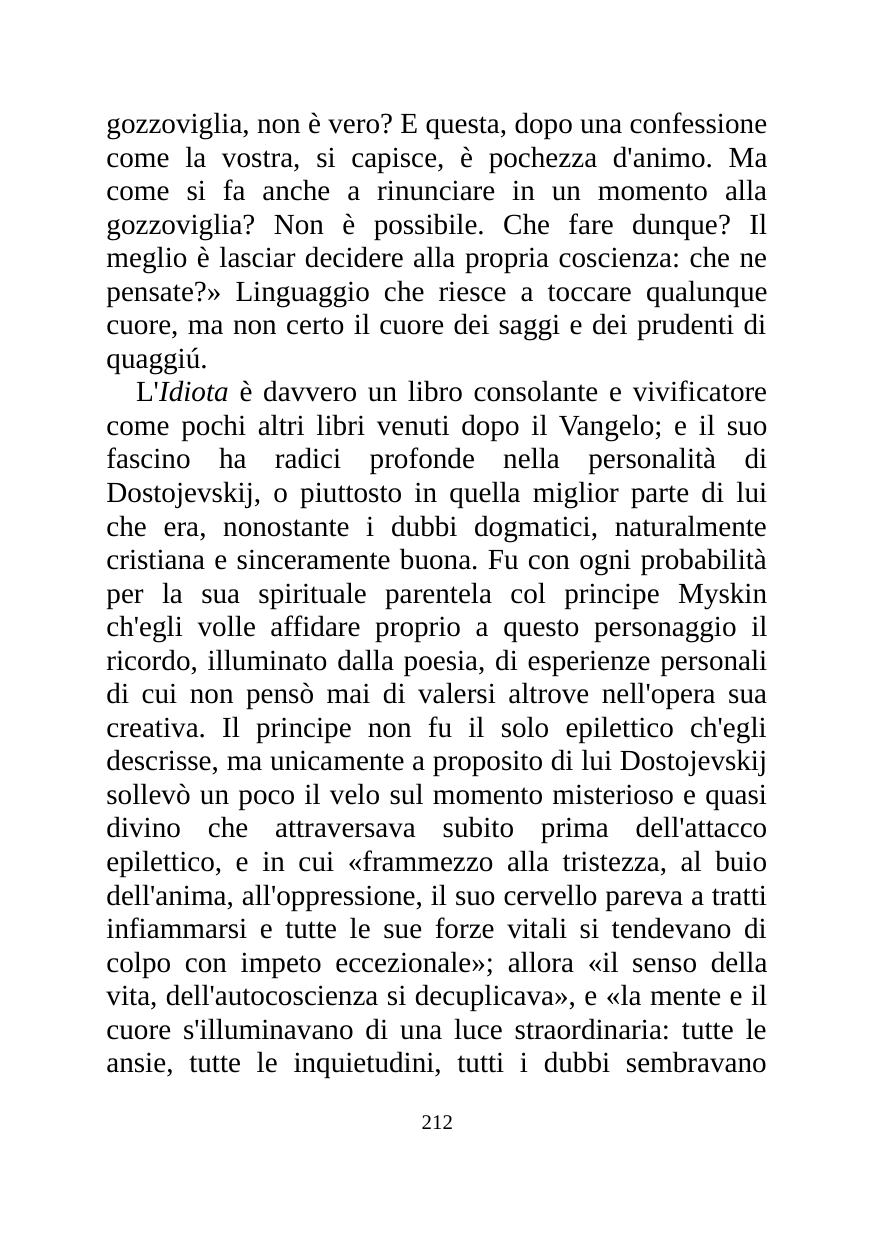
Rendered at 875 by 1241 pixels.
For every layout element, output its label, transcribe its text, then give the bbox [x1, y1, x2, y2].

text gozzoviglia, non è vero? E questa, dopo una confessione come la vostra, si capisce, è pochezza d'animo. Ma come si fa anche a rinunciare in un momento alla gozzoviglia? Non è possibile. Che fare dunque? Il meglio è lasciar decidere alla propria coscienza: che ne pensate?» Linguaggio che riesce a toccare qualunque cuore, ma non certo il cuore dei saggi e dei prudenti di quaggiú. [106, 106, 768, 374]
text L'Idiota è davvero un libro consolante e vivificatore come pochi altri libri venuti dopo il Vangelo; e il suo fascino ha radici profonde nella personalità di Dostojevskij, o piuttosto in quella miglior parte di lui che era, nonostante i dubbi dogmatici, naturalmente cristiana e sinceramente buona. Fu con ogni probabilità per la sua spirituale parentela col principe Myskin ch'egli volle affidare proprio a questo personaggio il ricordo, illuminato dalla poesia, di esperienze personali di cui non pensò mai di valersi altrove nell'opera sua creativa. Il principe non fu il solo epilettico ch'egli descrisse, ma unicamente a proposito di lui Dostojevskij sollevò un poco il velo sul momento misterioso e quasi divino che attraversava subito prima dell'attacco epilettico, e in cui «frammezzo alla tristezza, al buio dell'anima, all'oppressione, il suo cervello pareva a tratti infiammarsi e tutte le sue forze vitali si tendevano di colpo con impeto eccezionale»; allora «il senso della vita, dell'autocoscienza si decuplicava», e «la mente e il cuore s'illuminavano di una luce straordinaria: tutte le ansie, tutte le inquietudini, tutti i dubbi sembravano [106, 374, 768, 1079]
